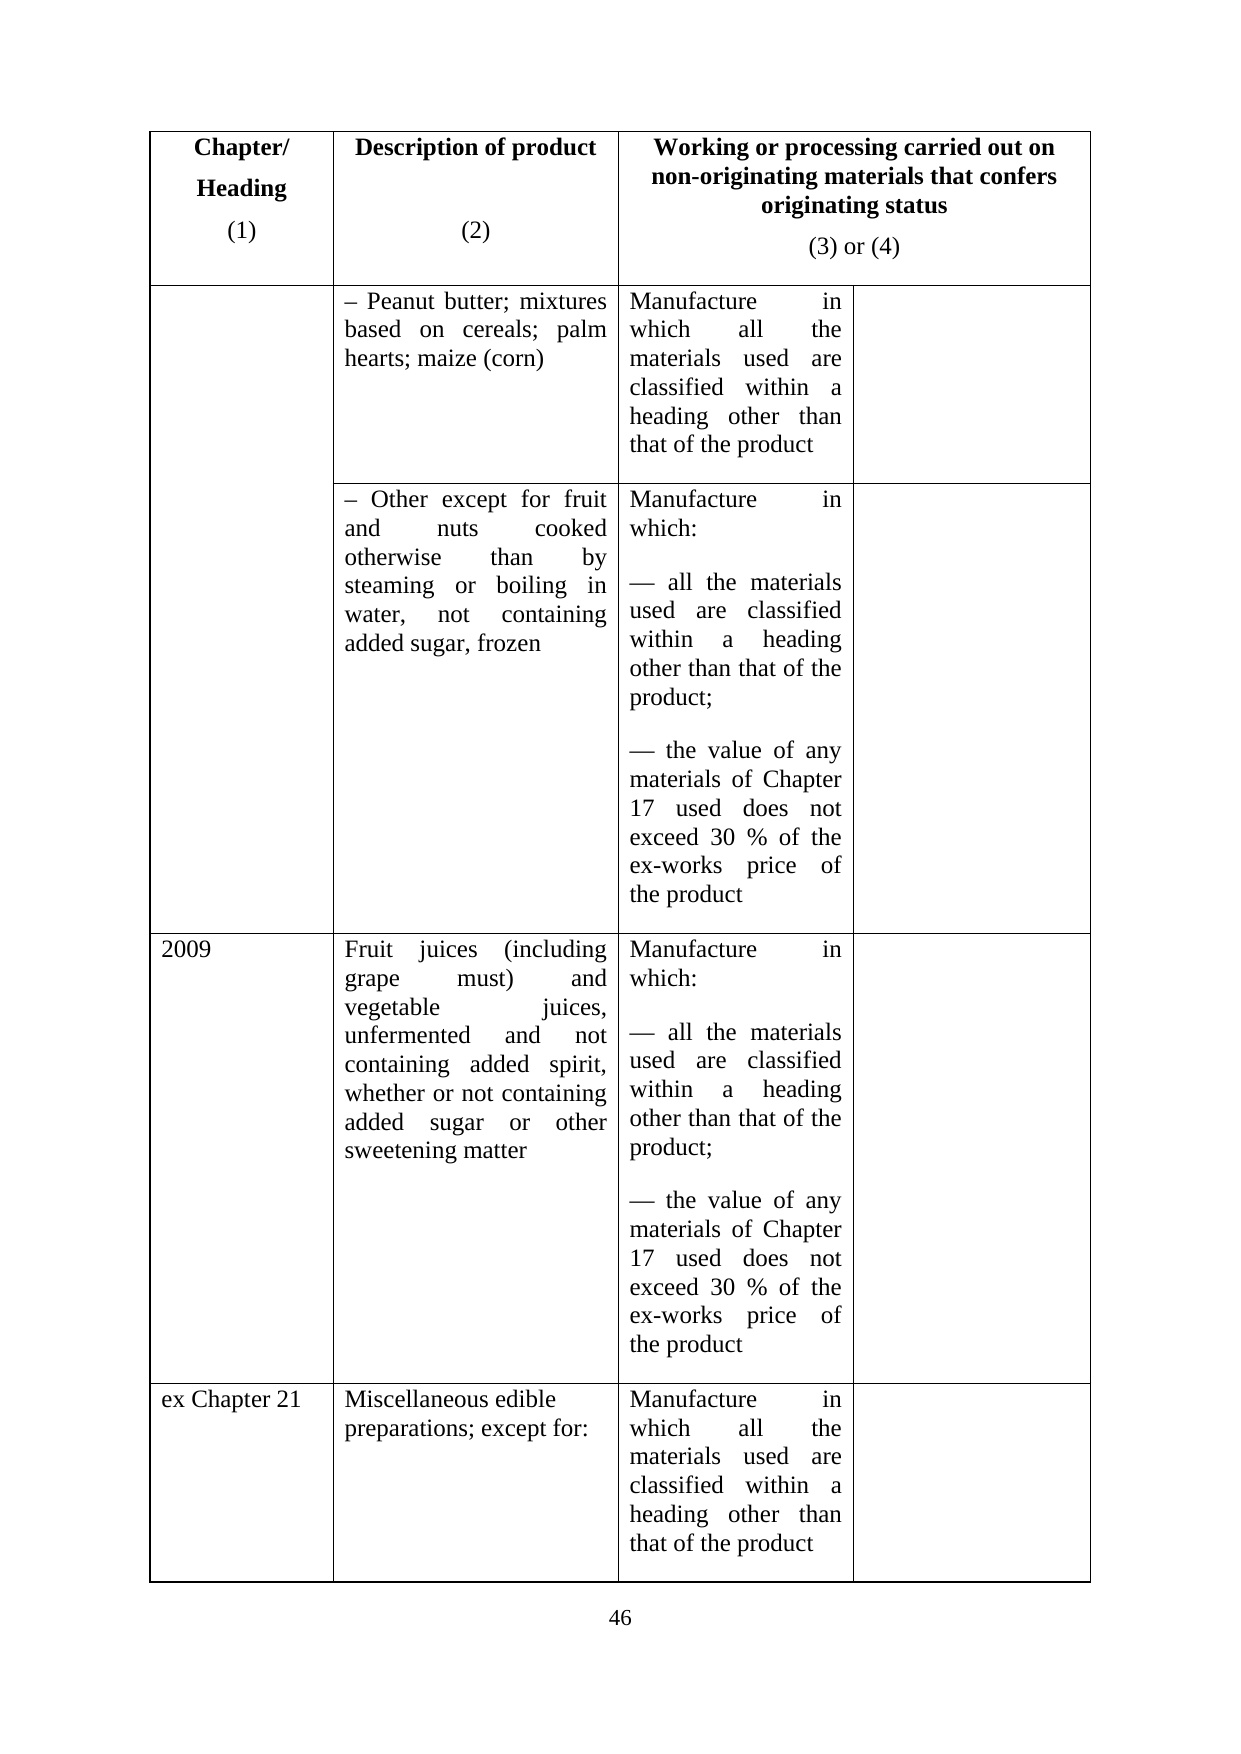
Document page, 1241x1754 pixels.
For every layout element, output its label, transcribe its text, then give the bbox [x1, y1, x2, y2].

table_header Description of product (2) [334, 132, 618, 285]
table_cell [151, 286, 333, 483]
table_cell – Peanut butter; mixtures based on cereals; palm hearts; maize (corn) [334, 286, 618, 483]
table_cell – Other except for fruit and nuts cooked otherwise than by steaming or boiling in water, not containing added sugar, frozen [334, 484, 618, 933]
table_cell [854, 934, 1090, 1383]
table_cell Miscellaneous edible preparations; except for: [334, 1384, 618, 1581]
table_cell 2009 [151, 934, 333, 1383]
table_header Chapter/ Heading (1) [151, 132, 333, 285]
table_header Working or processing carried out on non-originating materials that confers originating status (3) or (4) [619, 132, 1090, 285]
table_cell [854, 484, 1090, 933]
table_cell ex Chapter 21 [151, 1384, 333, 1581]
table_cell [151, 483, 333, 933]
table_cell Manufacture in which: — all the materials used are classified within a heading other than that of the product; — the value of any materials of Chapter 17 used does not exceed 30 % of the ex-works price of the product [619, 484, 853, 933]
table_cell [854, 1384, 1090, 1581]
table_cell Manufacture in which all the materials used are classified within a heading other than that of the product [619, 1384, 853, 1581]
table_cell Fruit juices (including grape must) and vegetable juices, unfermented and not containing added spirit, whether or not containing added sugar or other sweetening matter [334, 934, 618, 1383]
table_cell [854, 286, 1090, 483]
table_cell Manufacture in which all the materials used are classified within a heading other than that of the product [619, 286, 853, 483]
table_cell Manufacture in which: — all the materials used are classified within a heading other than that of the product; — the value of any materials of Chapter 17 used does not exceed 30 % of the ex-works price of the product [619, 934, 853, 1383]
